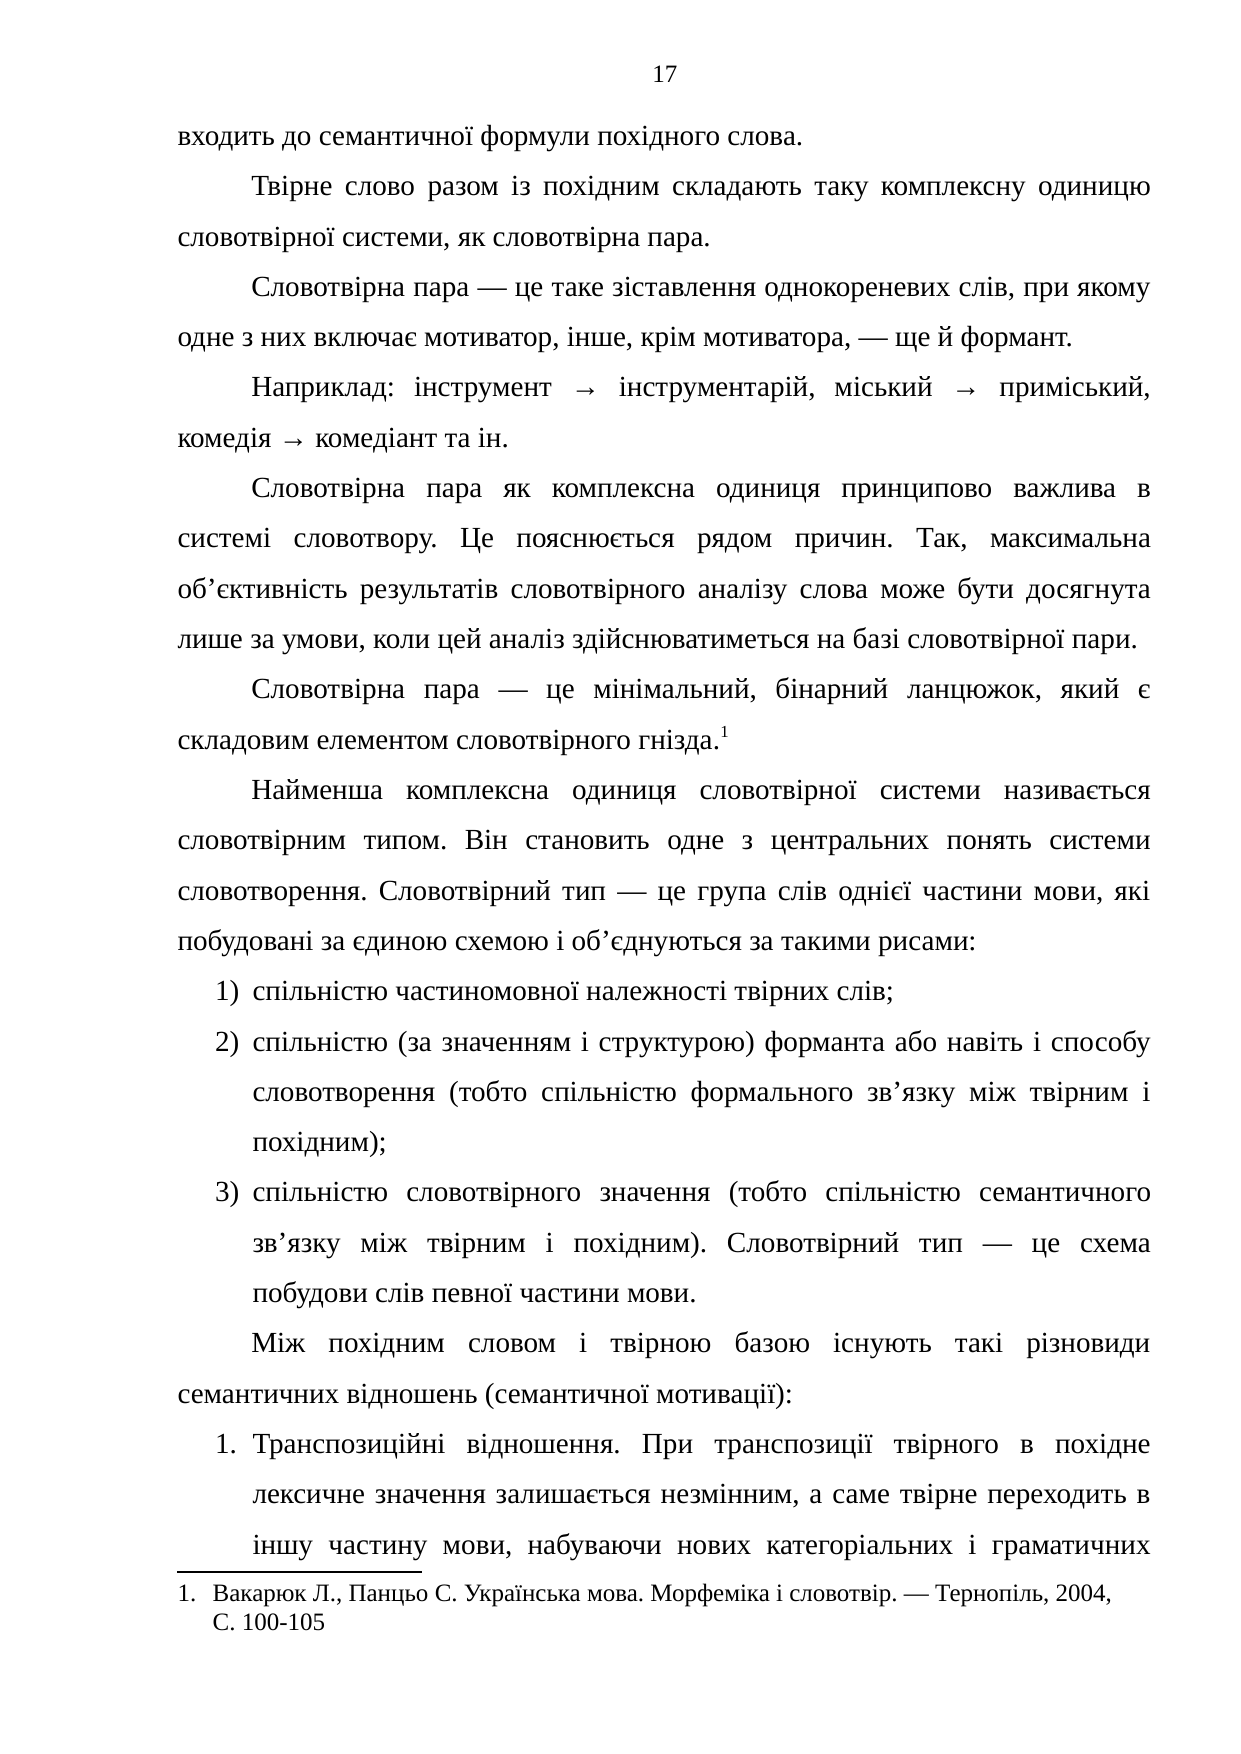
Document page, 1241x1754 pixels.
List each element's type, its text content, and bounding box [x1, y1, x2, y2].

list спільністю (за значенням і структурою) форманта або навіть і способу словотворення (тобто спільністю формального зв’язку між твірним і похідним); [215, 1024, 1152, 1158]
text Найменша комплексна одиниця словотвірної системи називається словотвірним типом. Він становить одне з центральних понять системи словотворення. Словотвірний тип — це група слів однієї частини мови, які побудовані за єдиною схемою і об’єднуються за такими рисами: [177, 772, 1152, 957]
text Словотвірна пара як комплексна одиниця принципово важлива в системі словотвору. Це пояснюється рядом причин. Так, максимальна об’єктивність результатів словотвірного аналізу слова може бути досягнута лише за умови, коли цей аналіз здійснюватиметься на базі словотвірної пари. [177, 470, 1152, 655]
text Твірне слово разом із похідним складають таку комплексну одиницю словотвірної системи, як словотвірна пара. [177, 168, 1152, 252]
list Транспозиційні відношення. При транспозиції твірного в похідне лексичне значення залишається незмінним, а саме твірне переходить в іншу частину мови, набуваючи нових категоріальних і граматичних [215, 1426, 1152, 1560]
text Наприклад: інструмент → інструментарій, міський → приміський, комедія → комедіант та ін. [177, 369, 1152, 453]
text Словотвірна пара — це мінімальний, бінарний ланцюжок, який є складовим елементом словотвірного гнізда. [177, 671, 1152, 755]
list спільністю словотвірного значення (тобто спільністю семантичного зв’язку між твірним і похідним). Словотвірний тип — це схема побудови слів певної частини мови. [215, 1174, 1152, 1309]
text входить до семантичної формули похідного слова. [177, 118, 1152, 152]
text Вакарюк Л., Панцьо С. Українська мова. Морфеміка і словотвір. — Тернопіль, 2004, C. 100‑105 [177, 1578, 1152, 1636]
list спільністю частиномовної належності твірних слів; [215, 973, 1152, 1007]
text Між похідним словом і твірною базою існують такі різновиди семантичних відношень (семантичної мотивації): [177, 1326, 1152, 1409]
text Словотвірна пара — це таке зіставлення однокореневих слів, при якому одне з них включає мотиватор, інше, крім мотиватора, — ще й формант. [177, 269, 1152, 353]
